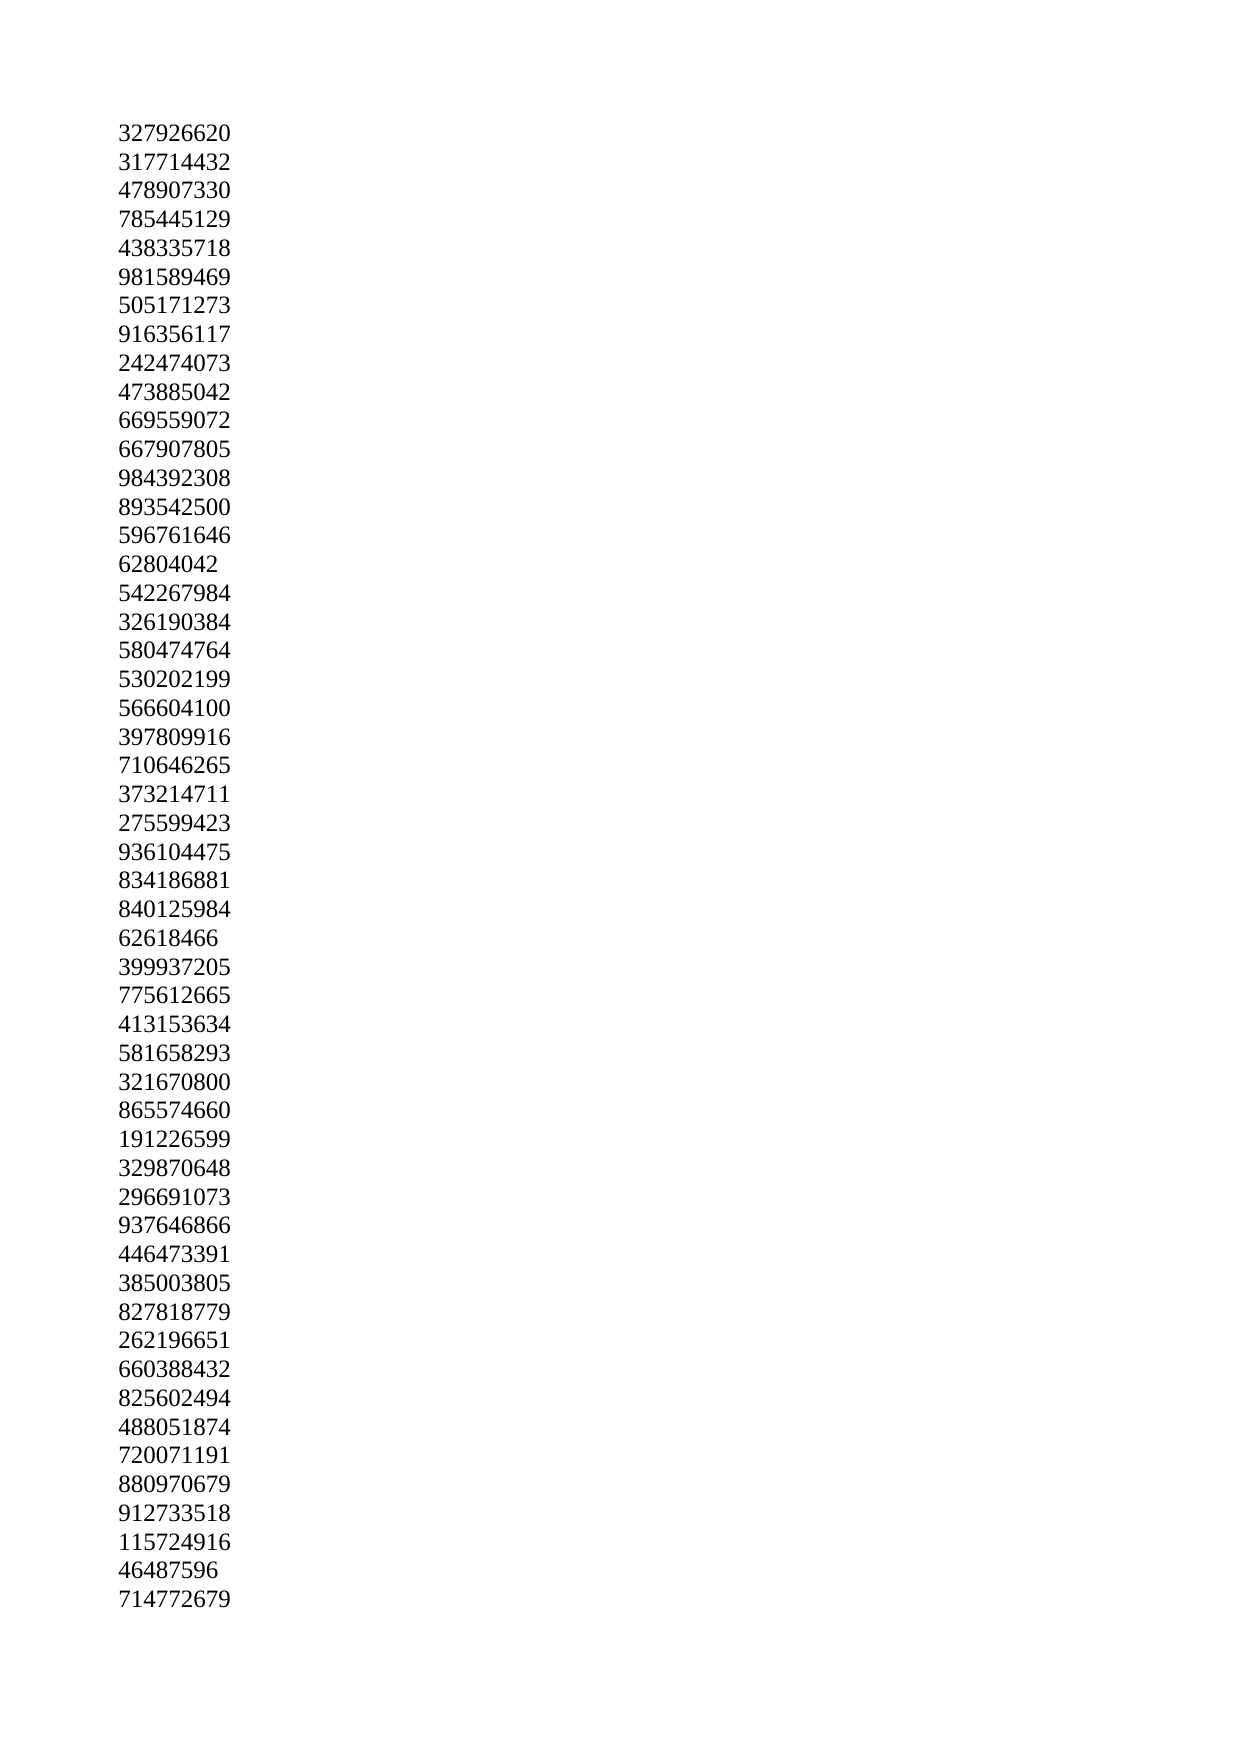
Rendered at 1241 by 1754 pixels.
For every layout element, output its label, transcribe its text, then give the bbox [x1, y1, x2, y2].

table_cell 242474073 [118, 348, 1122, 377]
table_cell 446473391 [118, 1239, 1122, 1268]
table_cell 296691073 [118, 1182, 1122, 1211]
table_cell 581658293 [118, 1038, 1122, 1067]
table_cell 893542500 [118, 492, 1122, 521]
table_cell 936104475 [118, 837, 1122, 866]
table_cell 660388432 [118, 1354, 1122, 1383]
table_cell 775612665 [118, 981, 1122, 1009]
table_cell 596761646 [118, 521, 1122, 549]
table_cell 834186881 [118, 866, 1122, 894]
table_cell 62618466 [118, 923, 1122, 952]
table_cell 669559072 [118, 406, 1122, 434]
table_cell 827818779 [118, 1297, 1122, 1326]
table_cell 373214711 [118, 779, 1122, 808]
table_cell 438335718 [118, 233, 1122, 262]
table_cell 825602494 [118, 1383, 1122, 1412]
table_cell 840125984 [118, 894, 1122, 923]
table_cell 115724916 [118, 1527, 1122, 1556]
table_cell 385003805 [118, 1268, 1122, 1297]
table_cell 865574660 [118, 1096, 1122, 1124]
table_cell 580474764 [118, 636, 1122, 664]
table_cell 667907805 [118, 434, 1122, 463]
table_cell 473885042 [118, 377, 1122, 406]
table_cell 984392308 [118, 463, 1122, 492]
table_cell 62804042 [118, 549, 1122, 578]
table_cell 720071191 [118, 1441, 1122, 1469]
table_cell 542267984 [118, 578, 1122, 607]
table_cell 327926620 [118, 118, 1122, 147]
table_cell 937646866 [118, 1211, 1122, 1239]
table_cell 478907330 [118, 176, 1122, 204]
table_cell 488051874 [118, 1412, 1122, 1441]
table_cell 714772679 [118, 1584, 1122, 1613]
table_cell 326190384 [118, 607, 1122, 636]
table_cell 912733518 [118, 1498, 1122, 1527]
table_cell 397809916 [118, 722, 1122, 751]
table_cell 530202199 [118, 664, 1122, 693]
table_cell 399937205 [118, 952, 1122, 981]
table_cell 329870648 [118, 1153, 1122, 1182]
table_cell 916356117 [118, 319, 1122, 348]
table_cell 710646265 [118, 751, 1122, 779]
table_cell 880970679 [118, 1469, 1122, 1498]
table_cell 321670800 [118, 1067, 1122, 1096]
table_cell 262196651 [118, 1326, 1122, 1354]
table_cell 275599423 [118, 808, 1122, 837]
table_cell 505171273 [118, 291, 1122, 319]
table_cell 566604100 [118, 693, 1122, 722]
table_cell 191226599 [118, 1124, 1122, 1153]
table_cell 413153634 [118, 1009, 1122, 1038]
table_cell 317714432 [118, 147, 1122, 176]
table_cell 46487596 [118, 1556, 1122, 1584]
table_cell 981589469 [118, 262, 1122, 291]
table_cell 785445129 [118, 204, 1122, 233]
